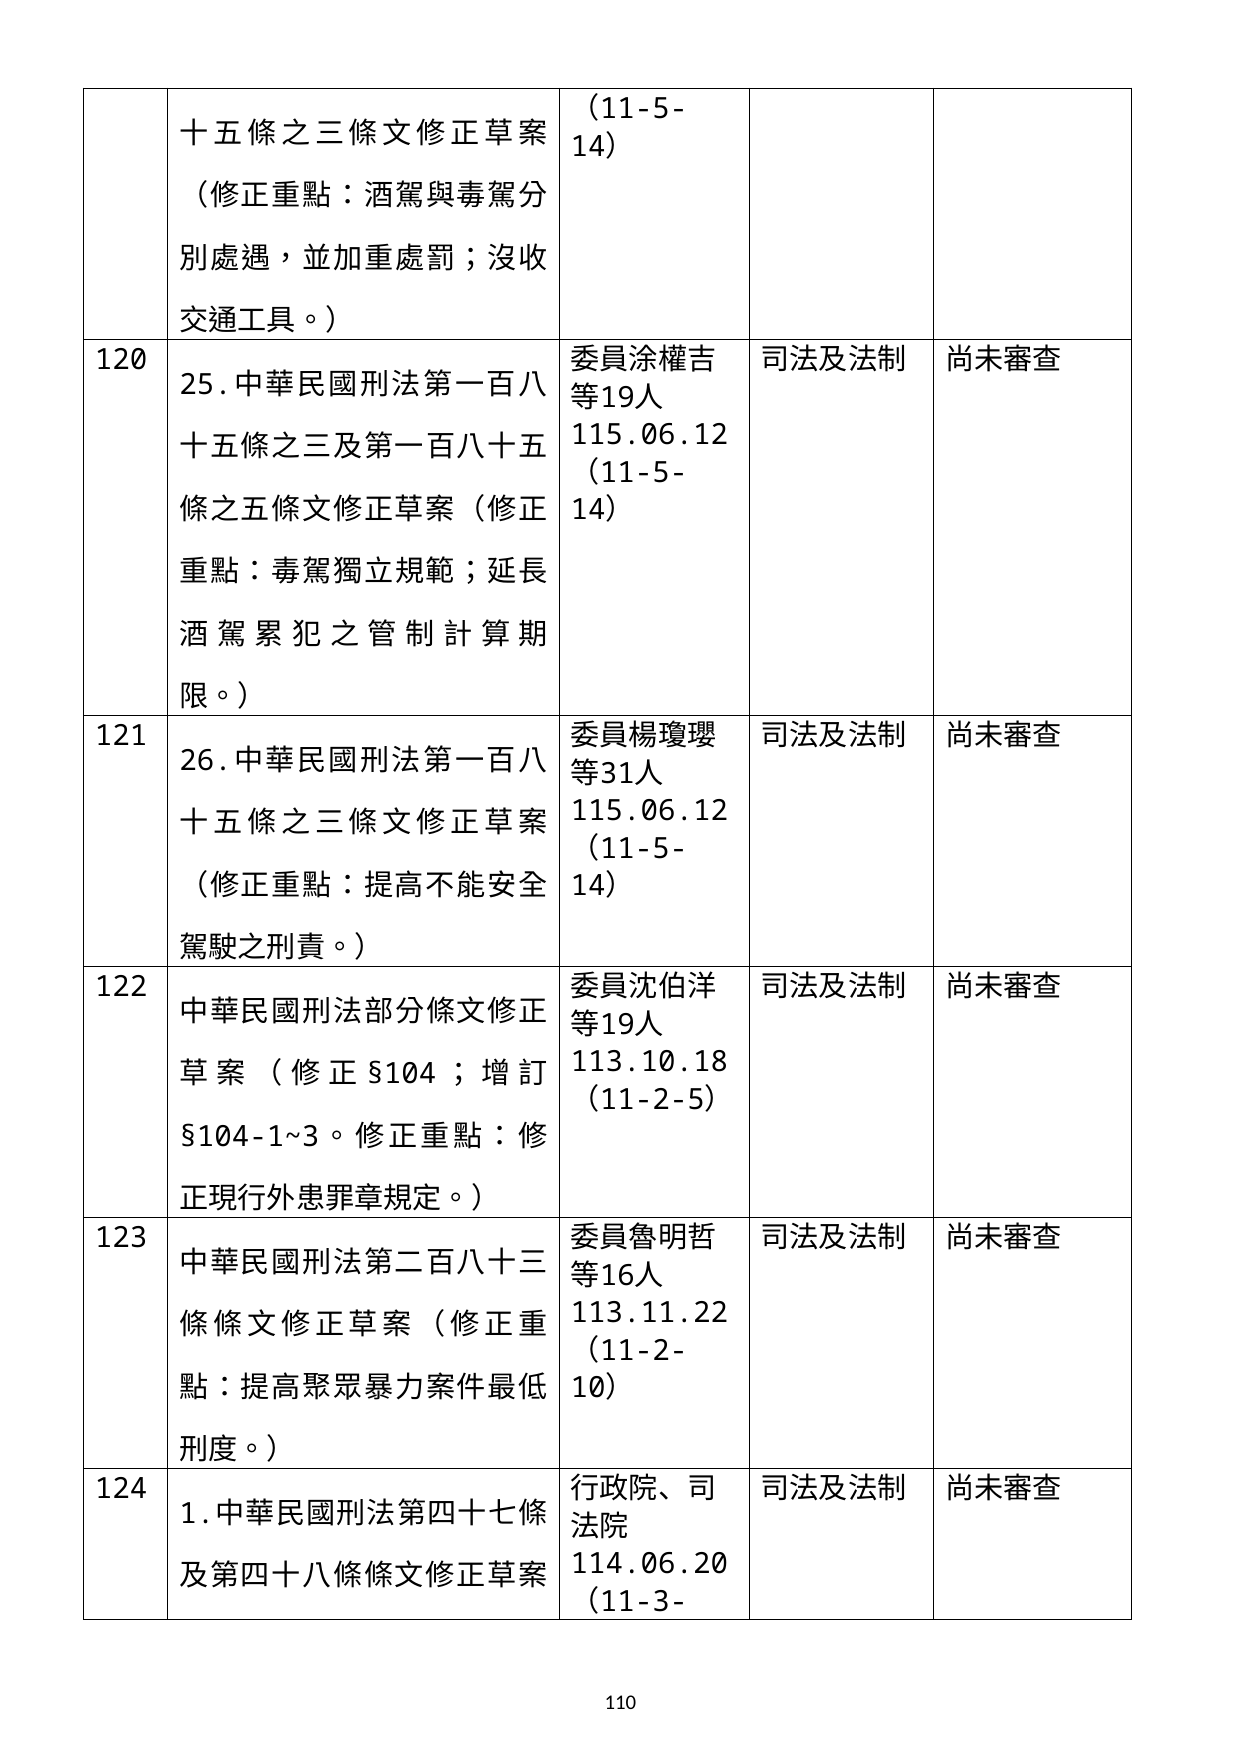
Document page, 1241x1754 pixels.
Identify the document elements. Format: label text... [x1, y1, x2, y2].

table_cell 尚未審查 [934, 1218, 1131, 1468]
table_cell 122 [84, 967, 167, 1217]
table_cell [750, 89, 933, 339]
table_cell 司法及法制 [750, 340, 933, 715]
table_cell 尚未審查 [934, 340, 1131, 715]
table_cell 120 [84, 340, 167, 715]
table_cell （11-5-14） [560, 89, 749, 339]
table_cell 行政院、司法院 114.06.20 （11-3- [560, 1469, 749, 1619]
table_cell 1.中華民國刑法第四十七條及第四十八條條文修正草案 [168, 1469, 559, 1619]
table_cell 尚未審查 [934, 967, 1131, 1217]
table_cell 司法及法制 [750, 967, 933, 1217]
table_cell 123 [84, 1218, 167, 1468]
table_cell 124 [84, 1469, 167, 1619]
table_cell 尚未審查 [934, 716, 1131, 966]
table_cell 26.中華民國刑法第一百八十五條之三條文修正草案（修正重點：提高不能安全駕駛之刑責。） [168, 716, 559, 966]
table_cell 委員楊瓊瓔 等31人 115.06.12 （11-5-14） [560, 716, 749, 966]
table_cell 委員涂權吉 等19人 115.06.12 （11-5-14） [560, 340, 749, 715]
table_cell 司法及法制 [750, 1469, 933, 1619]
table_cell 司法及法制 [750, 716, 933, 966]
table_cell [84, 89, 167, 339]
table_cell 中華民國刑法部分條文修正草案（修正§104；增訂§104-1~3。修正重點：修正現行外患罪章規定。） [168, 967, 559, 1217]
table_cell 尚未審查 [934, 1469, 1131, 1619]
table_cell 25.中華民國刑法第一百八十五條之三及第一百八十五條之五條文修正草案（修正重點：毒駕獨立規範；延長酒駕累犯之管制計算期限。） [168, 340, 559, 715]
table_cell 委員魯明哲 等16人 113.11.22 （11-2-10） [560, 1218, 749, 1468]
table_cell 中華民國刑法第二百八十三條條文修正草案（修正重點：提高聚眾暴力案件最低刑度。） [168, 1218, 559, 1468]
table_cell [934, 89, 1131, 339]
table_cell 121 [84, 716, 167, 966]
table_cell 十五條之三條文修正草案（修正重點：酒駕與毒駕分別處遇，並加重處罰；沒收交通工具。） [168, 89, 559, 339]
table_cell 司法及法制 [750, 1218, 933, 1468]
table_cell 委員沈伯洋 等19人 113.10.18 （11-2-5） [560, 967, 749, 1217]
